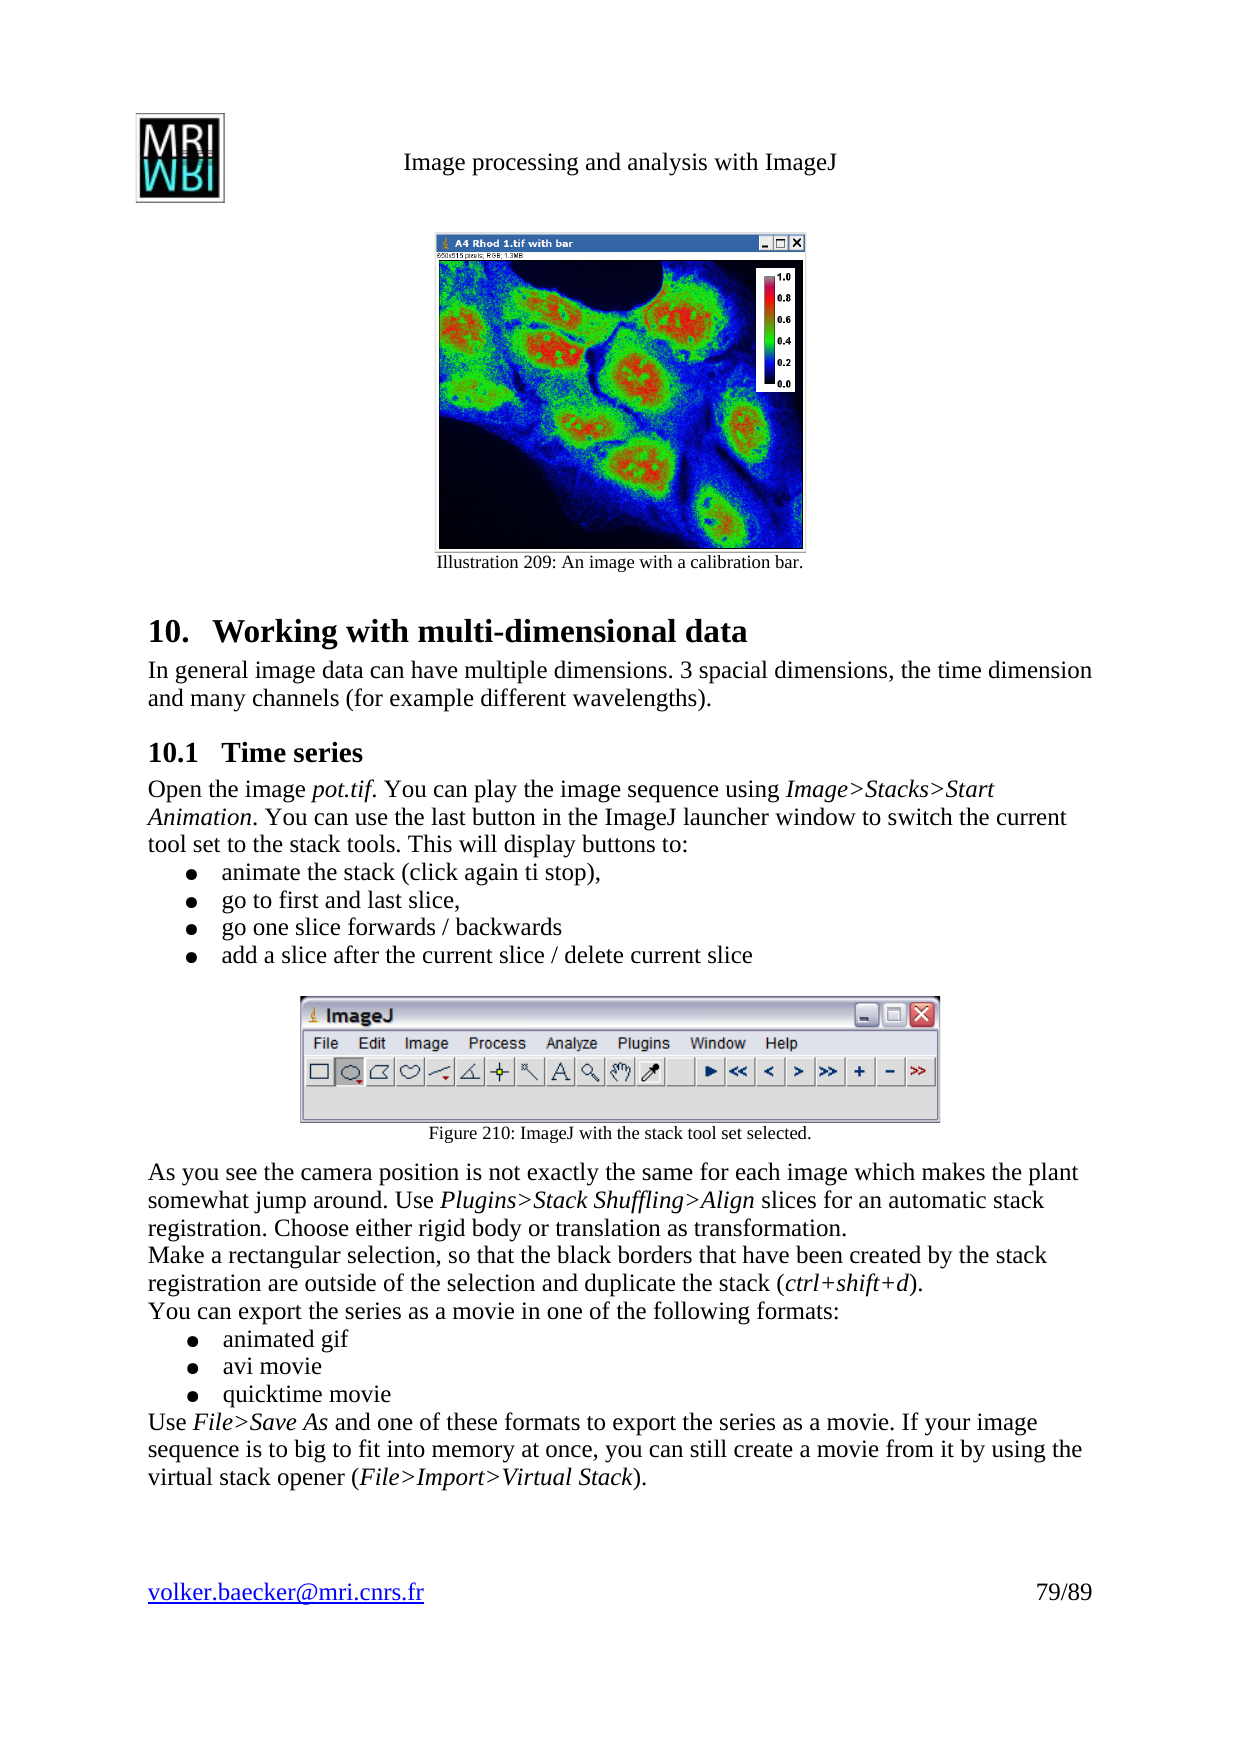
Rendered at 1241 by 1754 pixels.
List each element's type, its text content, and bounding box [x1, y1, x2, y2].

text Illustration 209: An image with a calibration bar. [434, 553, 806, 573]
list animated gif [185, 1325, 1092, 1352]
list go one slice forwards / backwards [184, 913, 1092, 941]
text You can export the series as a movie in one of the following formats: [148, 1297, 1092, 1325]
subtitle Time series [148, 736, 1092, 769]
list add a slice after the current slice / delete current slice [184, 941, 1092, 969]
text In general image data can have multiple dimensions. 3 spacial dimensions, the time dimension and many channels (for example different wavelengths). [148, 656, 1092, 711]
list animate the stack (click again ti stop), [184, 858, 1092, 886]
subtitle Working with multi-dimensional data [148, 613, 1092, 650]
text Figure 210: ImageJ with the stack tool set selected. [300, 1123, 940, 1143]
picture [135, 113, 225, 203]
list avi movie [185, 1352, 1092, 1380]
picture [300, 996, 941, 1123]
picture [434, 232, 807, 553]
list go to first and last slice, [184, 886, 1092, 913]
text Use File>Save As and one of these formats to export the series as a movie. If your image sequence is to big to fit into memory at once, you can still create a movie from it by using the virtual stack opener (File>Import>Virtual Stack). [148, 1408, 1092, 1491]
list quicktime movie [185, 1380, 1092, 1408]
text Make a rectangular selection, so that the black borders that have been created by the stack registration are outside of the selection and duplicate the stack (ctrl+shift+d). [148, 1242, 1092, 1297]
text As you see the camera position is not exactly the same for each image which makes the plant somewhat jump around. Use Plugins>Stack Shuffling>Align slices for an automatic stack registration. Choose either rigid body or translation as transformation. [148, 1158, 1092, 1242]
text Open the image pot.tif. You can play the image sequence using Image>Stacks>Start Animation. You can use the last button in the ImageJ launcher window to switch the current tool set to the stack tools. This will display buttons to: [148, 775, 1092, 858]
